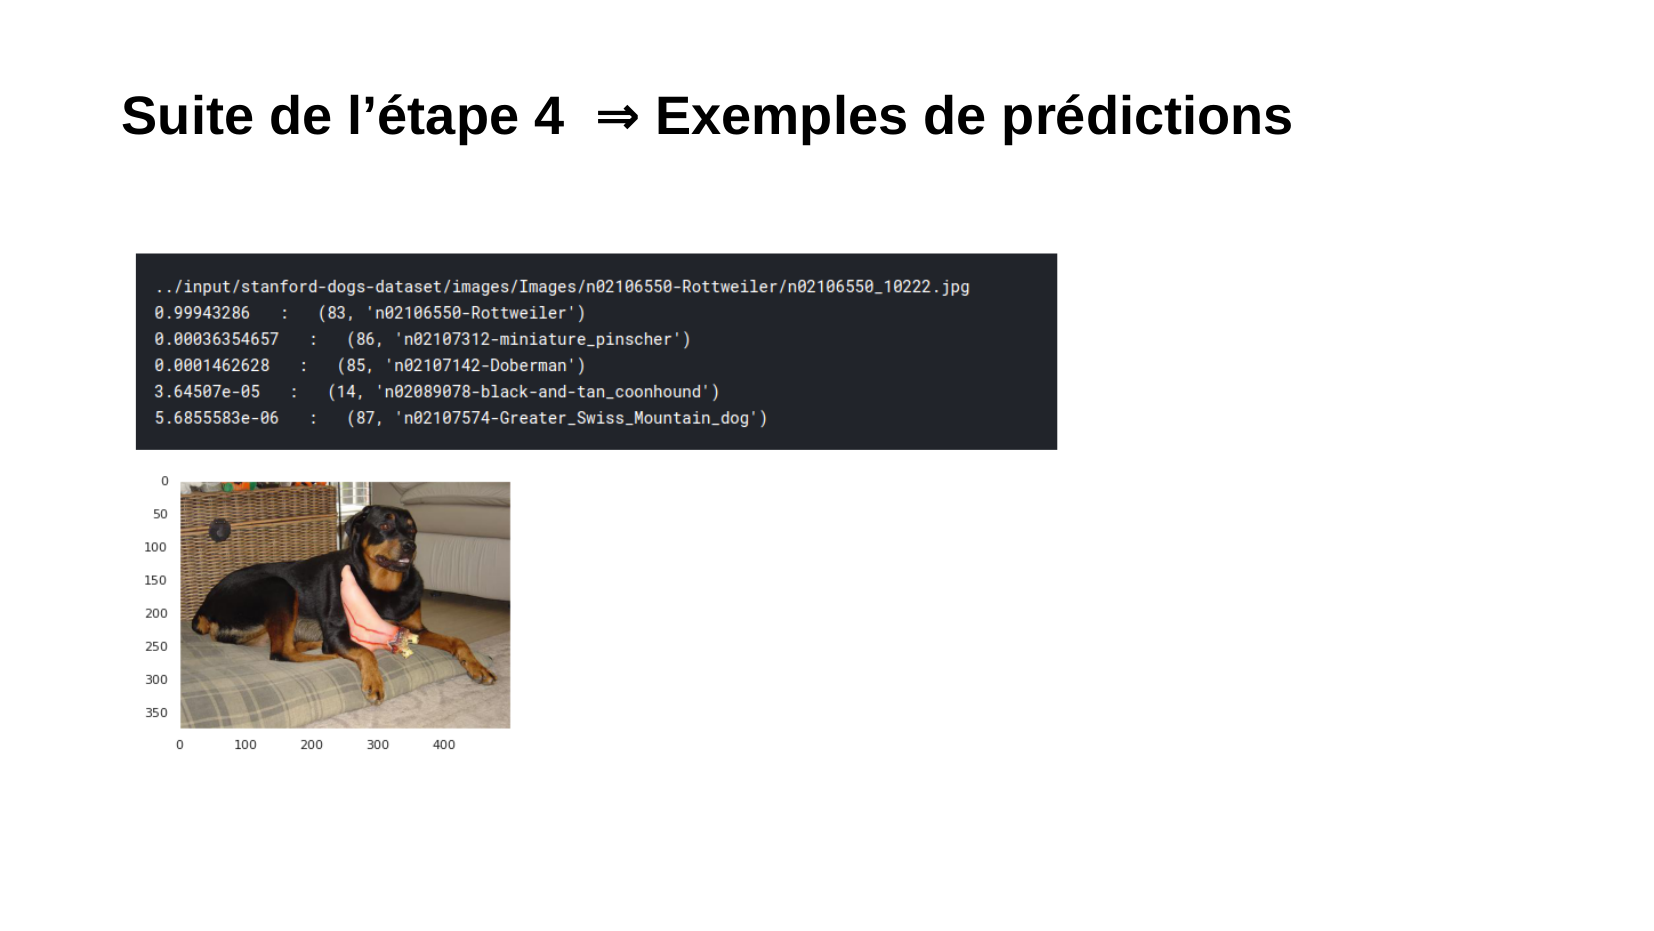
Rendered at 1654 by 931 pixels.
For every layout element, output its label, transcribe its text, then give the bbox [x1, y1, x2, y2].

text_box Suite de l’étape 4 ⇒ Exemples de prédictions [106, 78, 1313, 156]
picture [128, 249, 1087, 756]
